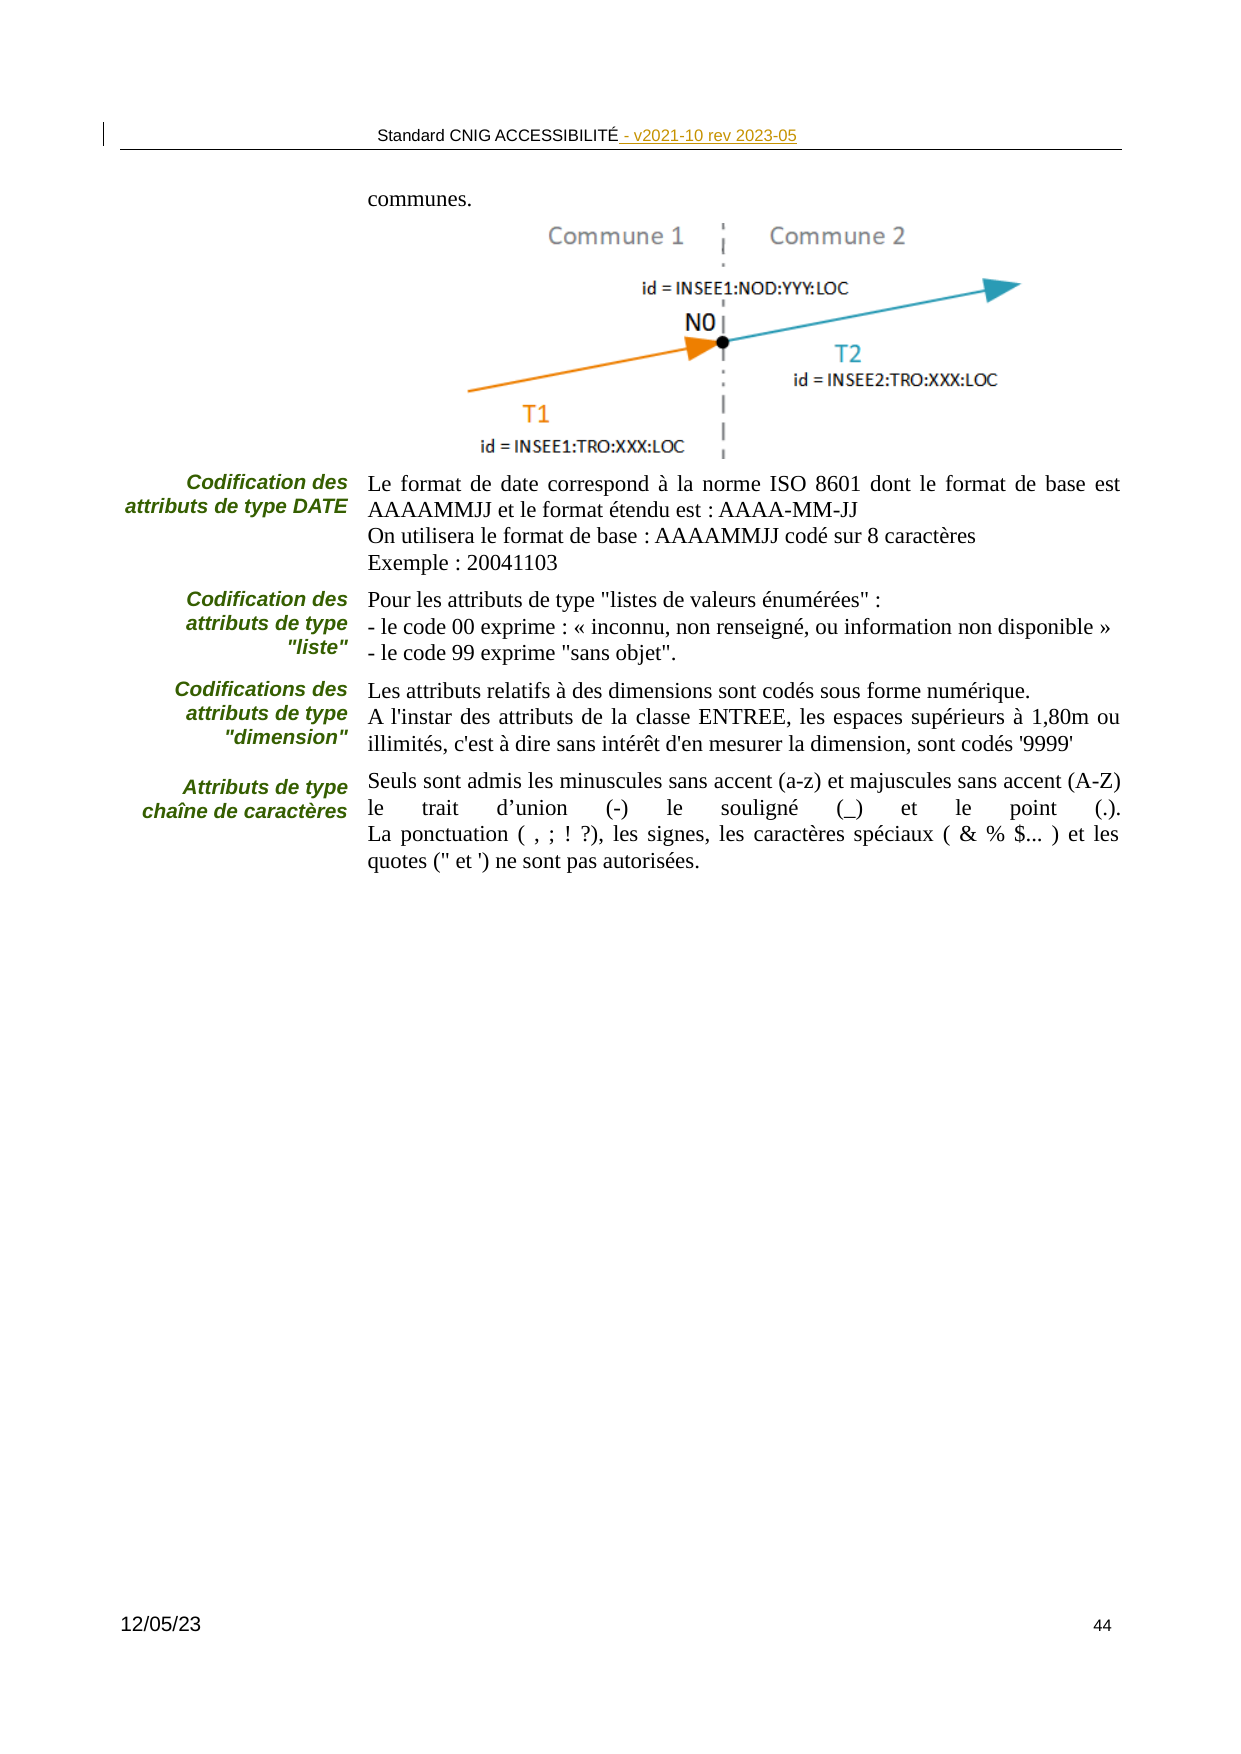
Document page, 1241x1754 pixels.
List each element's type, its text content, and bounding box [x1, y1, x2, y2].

table_cell [118, 180, 356, 217]
table_cell Pour les attributs de type "listes de valeurs énumérées" : - le code 00 exprime : « inconnu, non renseigné, ou information non disponible » - le code 99 exprime "sans objet". [356, 581, 1122, 671]
table_cell [118, 218, 356, 464]
table_cell Codification des attributs de type DATE [118, 464, 356, 581]
picture [464, 223, 1025, 459]
table_cell Le format de date correspond à la norme ISO 8601 dont le format de base est AAAAMMJJ et le format étendu est : AAAA-MM-JJ On utilisera le format de base : AAAAMMJJ codé sur 8 caractères Exemple : 20041103 [356, 464, 1122, 581]
table_cell Seuls sont admis les minuscules sans accent (a-z) et majuscules sans accent (A-Z) le trait d’union (-) le souligné (_) et le point (.). La ponctuation ( , ; ! ?), les signes, les caractères spéciaux ( & % $... ) et les quotes (" et ') ne sont pas autorisées. [356, 762, 1122, 879]
table_cell Attributs de type chaîne de caractères [118, 762, 356, 879]
table_cell [356, 218, 1122, 464]
table_cell Codifications des attributs de type "dimension" [118, 671, 356, 762]
table_cell Codification des attributs de type "liste" [118, 581, 356, 671]
table_cell communes. [356, 180, 1122, 217]
table_cell Les attributs relatifs à des dimensions sont codés sous forme numérique. A l'instar des attributs de la classe ENTREE, les espaces supérieurs à 1,80m ou illimités, c'est à dire sans intérêt d'en mesurer la dimension, sont codés '9999' [356, 671, 1122, 762]
